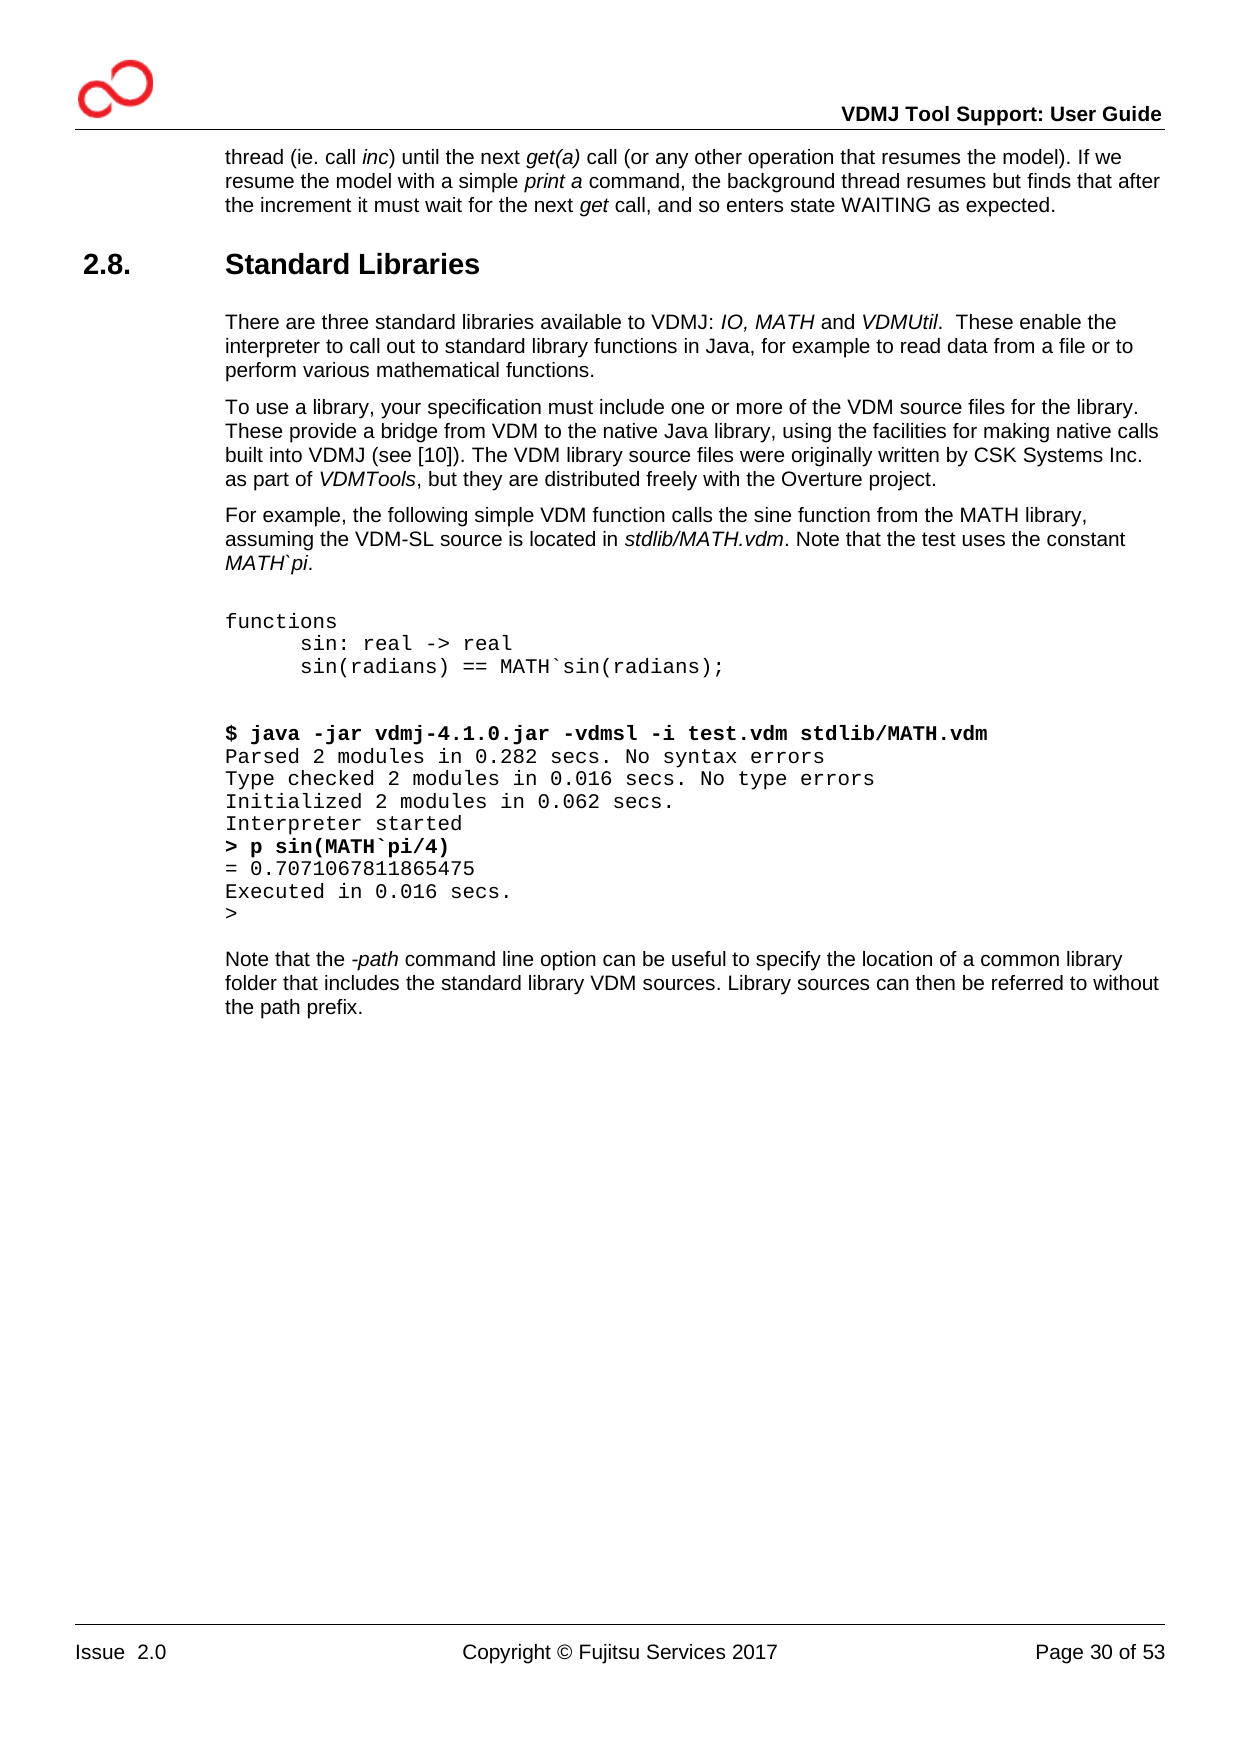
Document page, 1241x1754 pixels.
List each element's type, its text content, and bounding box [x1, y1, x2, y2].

text There are three standard libraries available to VDMJ: IO, MATH and VDMUtil. These enable the interpreter to call out to standard library functions in Java, for example to read data from a file or to perform various mathematical functions. [225, 311, 1165, 382]
text > p sin(MATH`pi/4) [225, 835, 1165, 858]
text Type checked 2 modules in 0.016 secs. No type errors [225, 768, 1165, 790]
text Note that the -path command line option can be useful to specify the location of a common library folder that includes the standard library VDM sources. Library sources can then be referred to without the path prefix. [225, 948, 1165, 1019]
text thread (ie. call inc) until the next get(a) call (or any other operation that resumes the model). If we resume the model with a simple print a command, the background thread resumes but finds that after the increment it must wait for the next get call, and so enters state WAITING as expected. [225, 145, 1165, 217]
text Executed in 0.016 secs. [225, 880, 1165, 903]
text = 0.7071067811865475 [225, 858, 1165, 880]
text functions [225, 610, 1165, 633]
text sin(radians) == MATH`sin(radians); [225, 655, 1165, 678]
subtitle Standard Libraries [75, 247, 1165, 281]
text To use a library, your specification must include one or more of the VDM source files for the library. These provide a bridge from VDM to the native Java library, using the facilities for making native calls built into VDMJ (see [10]). The VDM library source files were originally written by CSK Systems Inc. as part of VDMTools, but they are distributed freely with the Overture project. [225, 395, 1165, 491]
text $ java -jar vdmj-4.1.0.jar -vdmsl -i test.vdm stdlib/MATH.vdm [225, 723, 1165, 745]
text Initialized 2 modules in 0.062 secs. [225, 790, 1165, 813]
picture [78, 52, 153, 128]
text Interpreter started [225, 813, 1165, 835]
text sin: real -> real [225, 633, 1165, 655]
text > [225, 903, 1165, 925]
text Parsed 2 modules in 0.282 secs. No syntax errors [225, 745, 1165, 768]
text For example, the following simple VDM function calls the sine function from the MATH library, assuming the VDM-SL source is located in stdlib/MATH.vdm. Note that the test uses the constant MATH`pi. [225, 503, 1165, 575]
